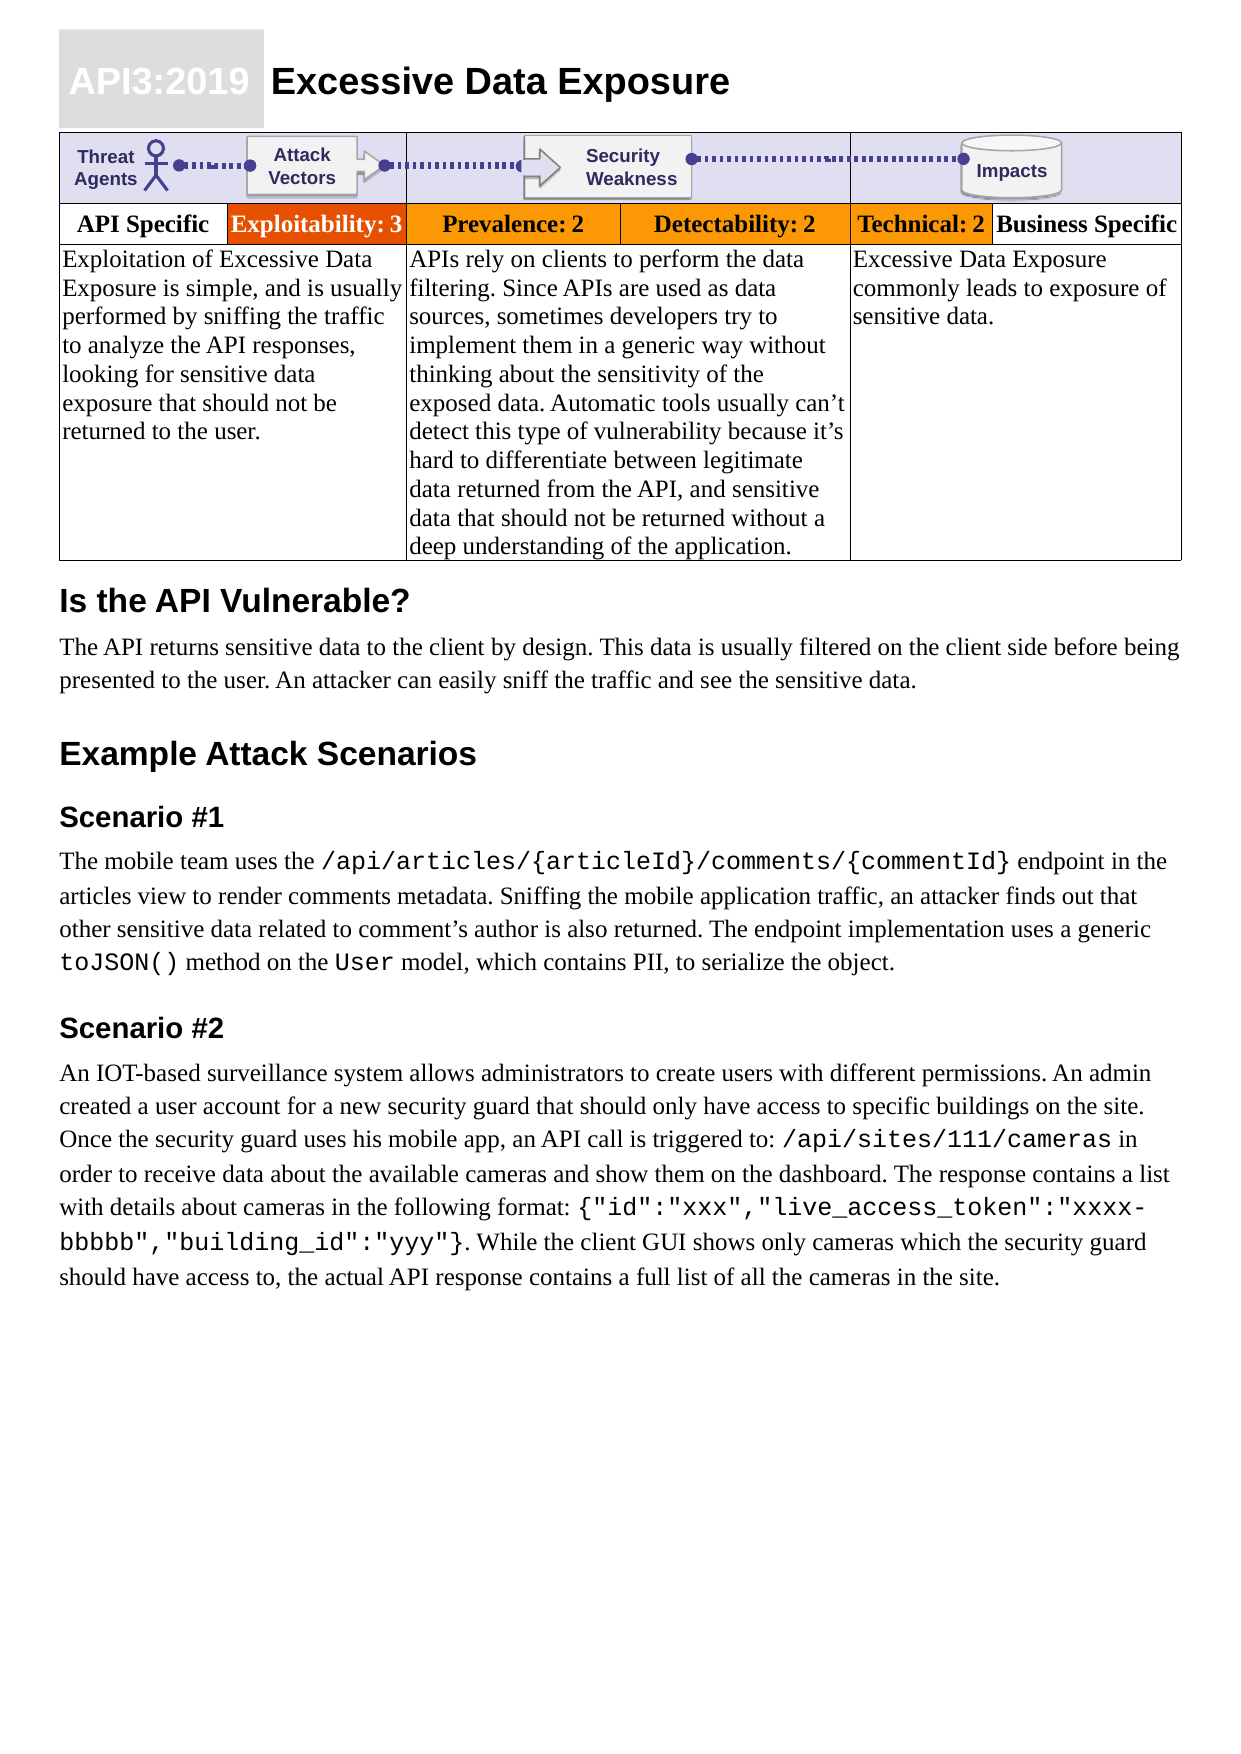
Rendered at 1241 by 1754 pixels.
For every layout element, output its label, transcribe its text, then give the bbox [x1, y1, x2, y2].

table_cell Business Specific [993, 204, 1181, 244]
table_cell Technical: 2 [851, 204, 992, 244]
table_header [992, 133, 1181, 203]
table_cell Exploitation of Excessive Data Exposure is simple, and is usually performed by sniffing the traffic to analyze the API responses, looking for sensitive data exposure that should not be returned to the user. [60, 245, 406, 560]
table_cell API Specific [60, 204, 227, 244]
table_header [851, 133, 992, 203]
subtitle Scenario #2 [59, 1011, 1181, 1045]
subtitle Example Attack Scenarios [59, 734, 1181, 772]
table_cell Detectability: 2 [621, 204, 850, 244]
table_header [620, 133, 850, 203]
text An IOT-based surveillance system allows administrators to create users with different permissions. An admin created a user account for a new security guard that should only have access to specific buildings on the site. Once the security guard uses his mobile app, an API call is triggered to: /api/sites/111/cameras in order to receive data about the available cameras and show them on the dashboard. The response contains a list with details about cameras in the following format: {"id":"xxx","live_access_token":"xxxx-bbbbb","building_id":"yyy"}. While the client GUI shows only cameras which the security guard should have access to, the actual API response contains a full list of all the cameras in the site. [59, 1058, 1181, 1291]
text The API returns sensitive data to the client by design. This data is usually filtered on the client side before being presented to the user. An attacker can easily sniff the traffic and see the sensitive data. [59, 632, 1181, 694]
table_header [227, 133, 406, 203]
subtitle Scenario #1 [59, 799, 1181, 833]
table_header [407, 133, 620, 203]
table_cell Excessive Data Exposure commonly leads to exposure of sensitive data. [851, 245, 1181, 560]
table_header [60, 133, 227, 203]
table_cell APIs rely on clients to perform the data filtering. Since APIs are used as data sources, sometimes developers try to implement them in a generic way without thinking about the sensitivity of the exposed data. Automatic tools usually can’t detect this type of vulnerability because it’s hard to differentiate between legitimate data returned from the API, and sensitive data that should not be returned without a deep understanding of the application. [407, 245, 850, 560]
text The mobile team uses the /api/articles/{articleId}/comments/{commentId} endpoint in the articles view to render comments metadata. Sniffing the mobile application traffic, an attacker finds out that other sensitive data related to comment’s author is also returned. The endpoint implementation uses a generic toJSON() method on the User model, which contains PII, to serialize the object. [59, 846, 1181, 978]
table_cell Exploitability: 3 [228, 204, 406, 244]
table_cell Prevalence: 2 [407, 204, 620, 244]
subtitle Is the API Vulnerable? [59, 581, 1181, 620]
